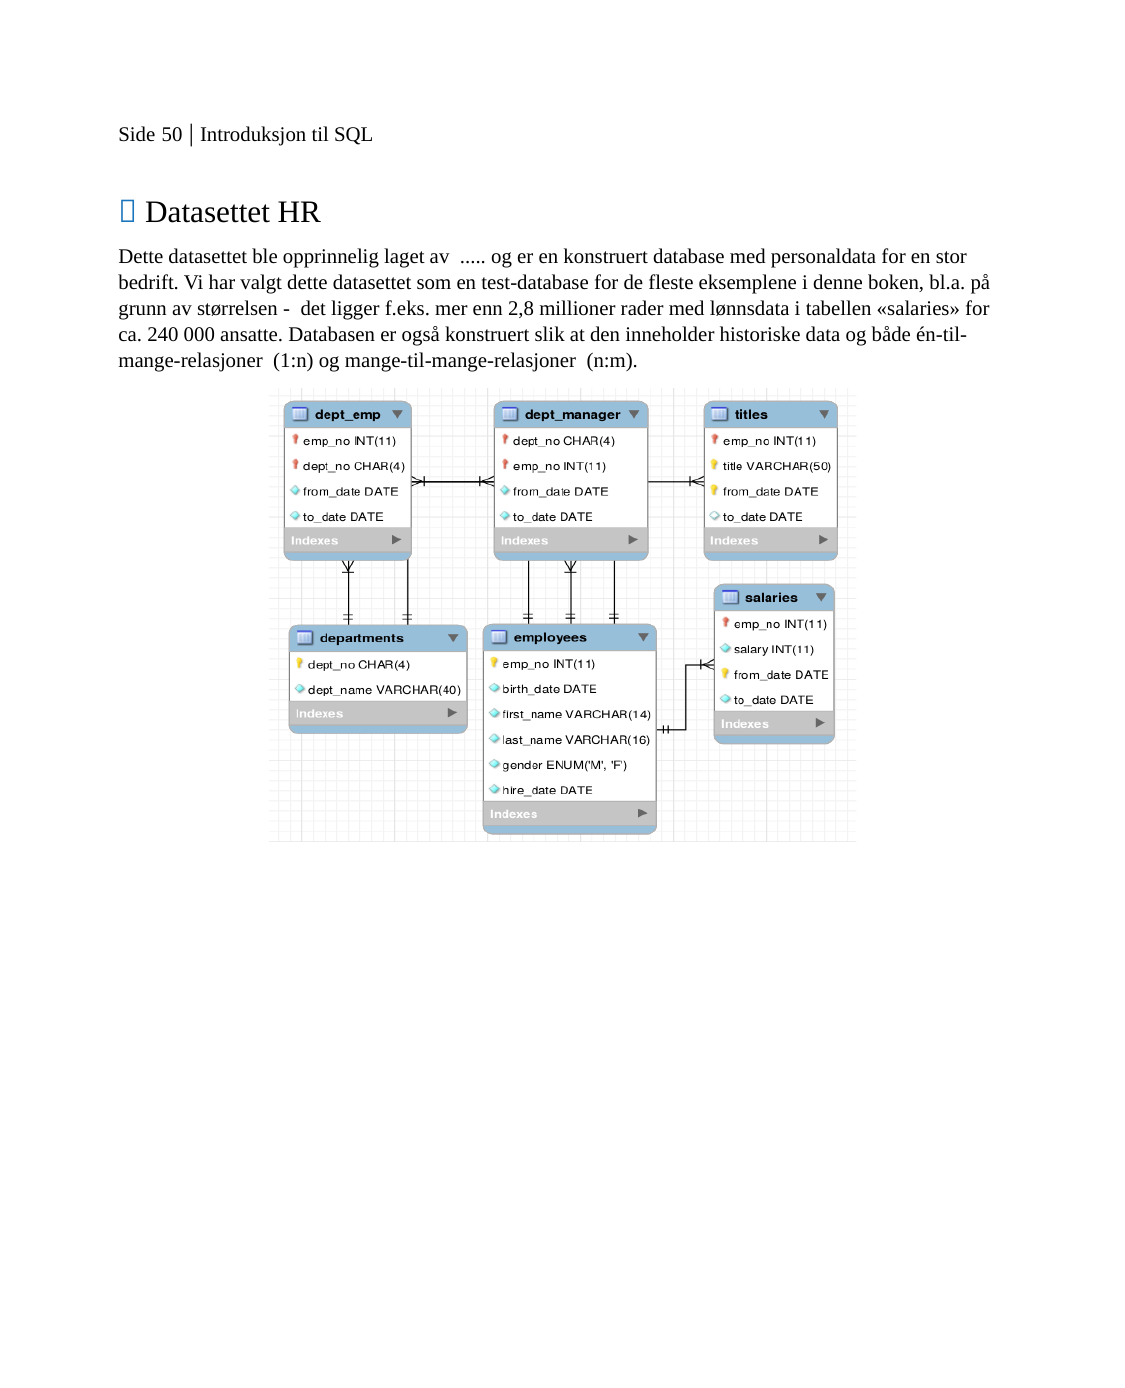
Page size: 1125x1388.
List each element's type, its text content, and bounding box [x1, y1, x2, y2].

subtitle  Datasettet HR [118, 189, 1007, 231]
text Dette datasettet ble opprinnelig laget av ..... og er en konstruert database med personaldata for en stor bedrift. Vi har valgt dette datasettet som en test-database for de fleste eksemplene i denne boken, bl.a. på grunn av størrelsen - det ligger f.eks. mer enn 2,8 millioner rader med lønnsdata i tabellen «salaries» for ca. 240 000 ansatte. Databasen er også konstruert slik at den inneholder historiske data og både én-til-mange-relasjoner (1:n) og mange-til-mange-relasjoner (n:m). [118, 244, 1007, 372]
picture [268, 388, 857, 842]
